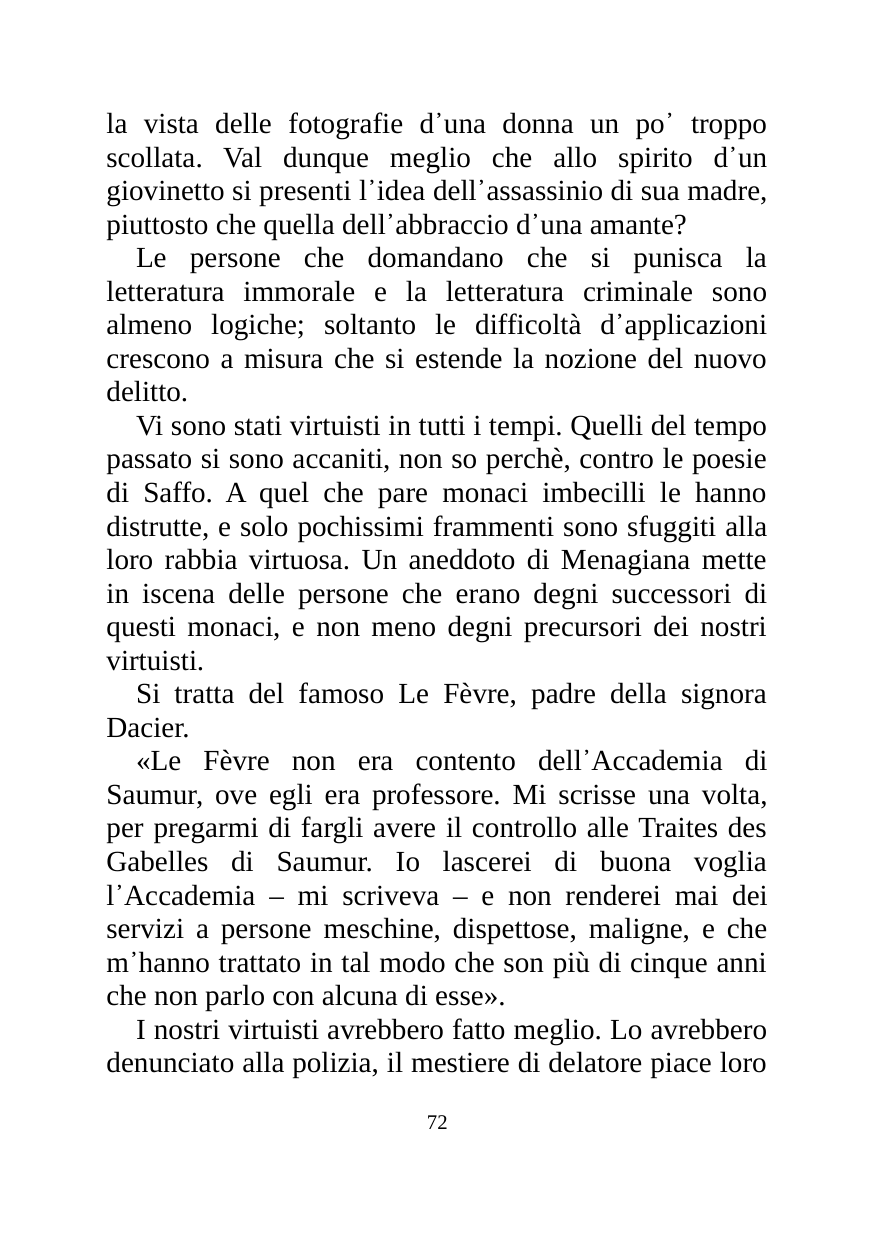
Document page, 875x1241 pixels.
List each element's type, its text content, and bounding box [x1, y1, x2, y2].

text Le persone che domandano che si punisca la letteratura immorale e la letteratura criminale sono almeno logiche; soltanto le difficoltà d᾽applicazioni crescono a misura che si estende la nozione del nuovo delitto. [106, 240, 768, 408]
text Si tratta del famoso Le Fèvre, padre della signora Dacier. [106, 676, 768, 743]
text «Le Fèvre non era contento dell᾽Accademia di Saumur, ove egli era professore. Mi scrisse una volta, per pregarmi di fargli avere il controllo alle Traites des Gabelles di Saumur. Io lascerei di buona voglia l᾽Accademia – mi scriveva – e non renderei mai dei servizi a persone meschine, dispettose, maligne, e che m᾽hanno trattato in tal modo che son più di cinque anni che non parlo con alcuna di esse». [106, 743, 768, 1012]
text I nostri virtuisti avrebbero fatto meglio. Lo avrebbero denunciato alla polizia, il mestiere di delatore piace loro [106, 1012, 768, 1079]
text la vista delle fotografie d᾽una donna un po᾽ troppo scollata. Val dunque meglio che allo spirito d᾽un giovinetto si presenti l᾽idea dell᾽assassinio di sua madre, piuttosto che quella dell᾽abbraccio d᾽una amante? [106, 106, 768, 240]
text Vi sono stati virtuisti in tutti i tempi. Quelli del tempo passato si sono accaniti, non so perchè, contro le poesie di Saffo. A quel che pare monaci imbecilli le hanno distrutte, e solo pochissimi frammenti sono sfuggiti alla loro rabbia virtuosa. Un aneddoto di Menagiana mette in iscena delle persone che erano degni successori di questi monaci, e non meno degni precursori dei nostri virtuisti. [106, 408, 768, 676]
